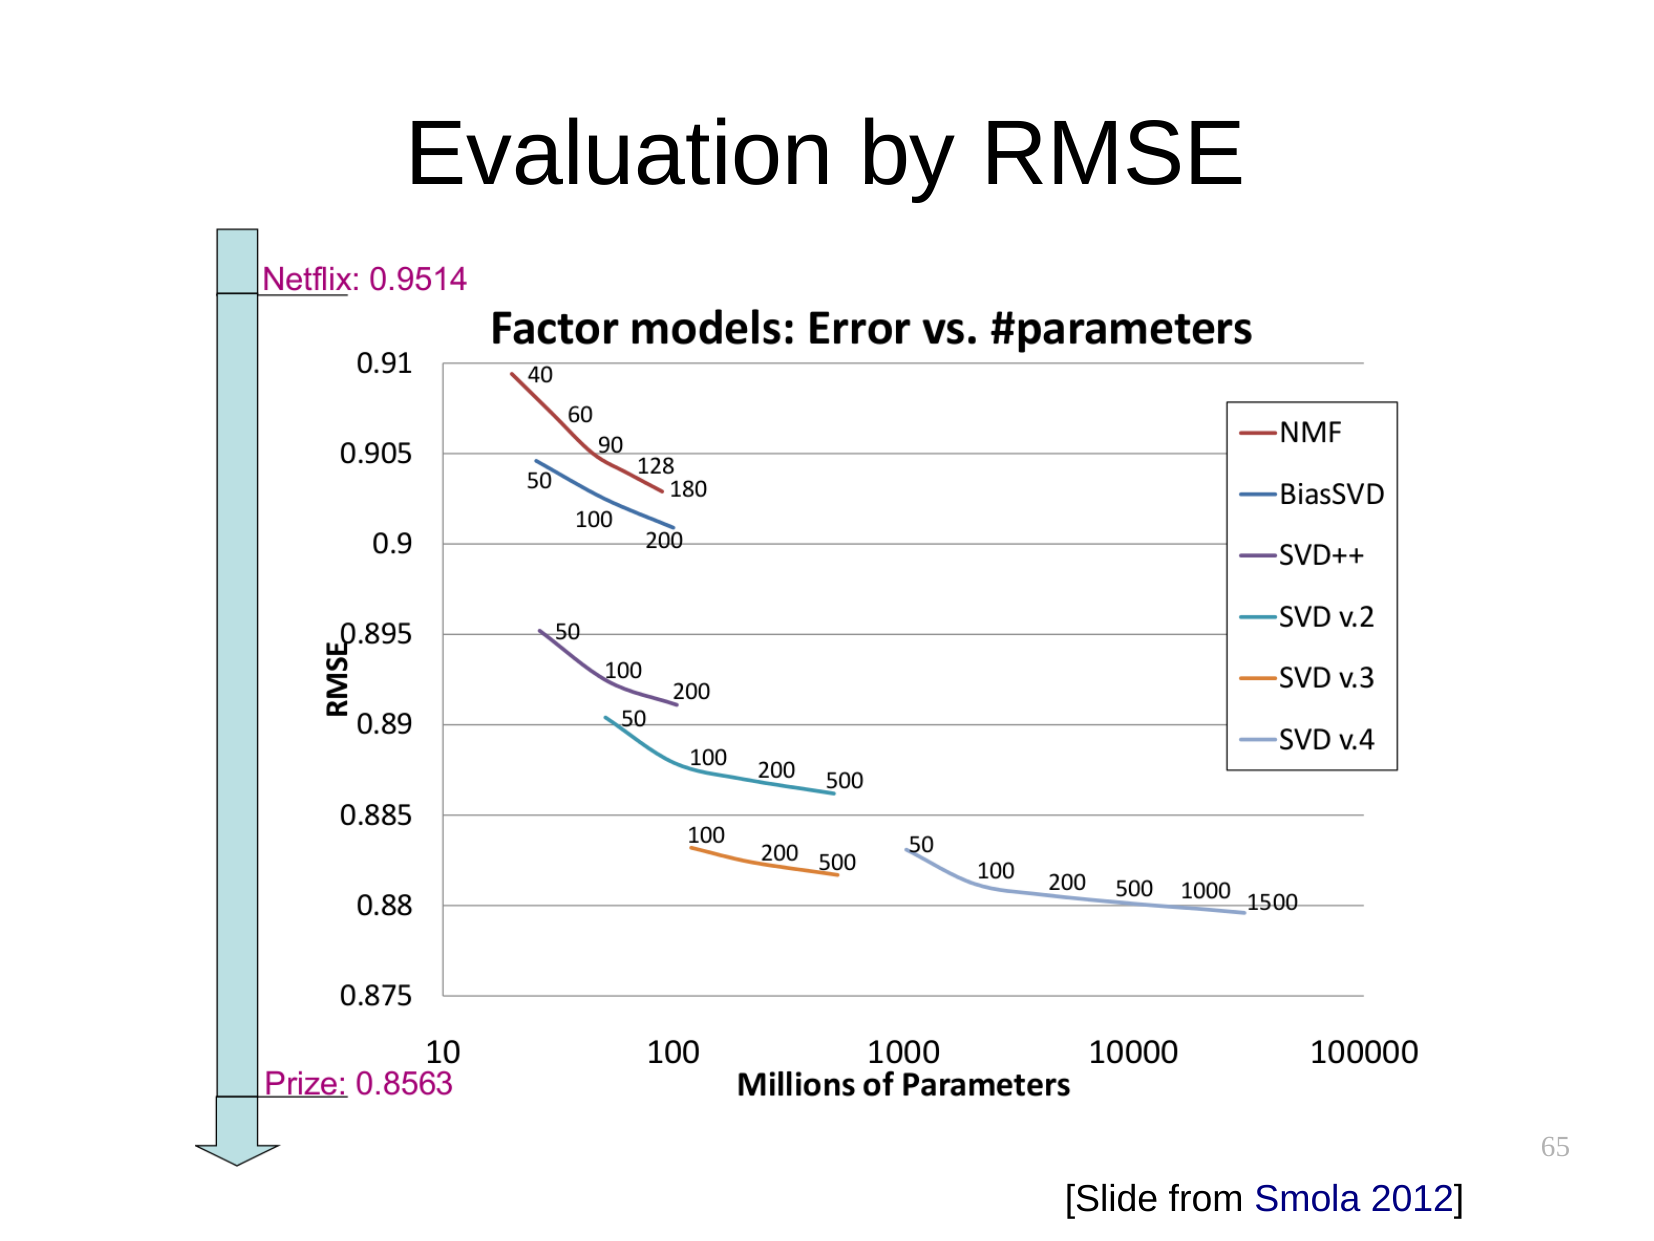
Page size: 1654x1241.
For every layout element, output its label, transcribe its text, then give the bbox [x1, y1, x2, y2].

title Evaluation by RMSE [82, 49, 1571, 257]
text_box [Slide from Smola 2012] [1050, 1170, 1516, 1227]
picture [195, 224, 1426, 1171]
